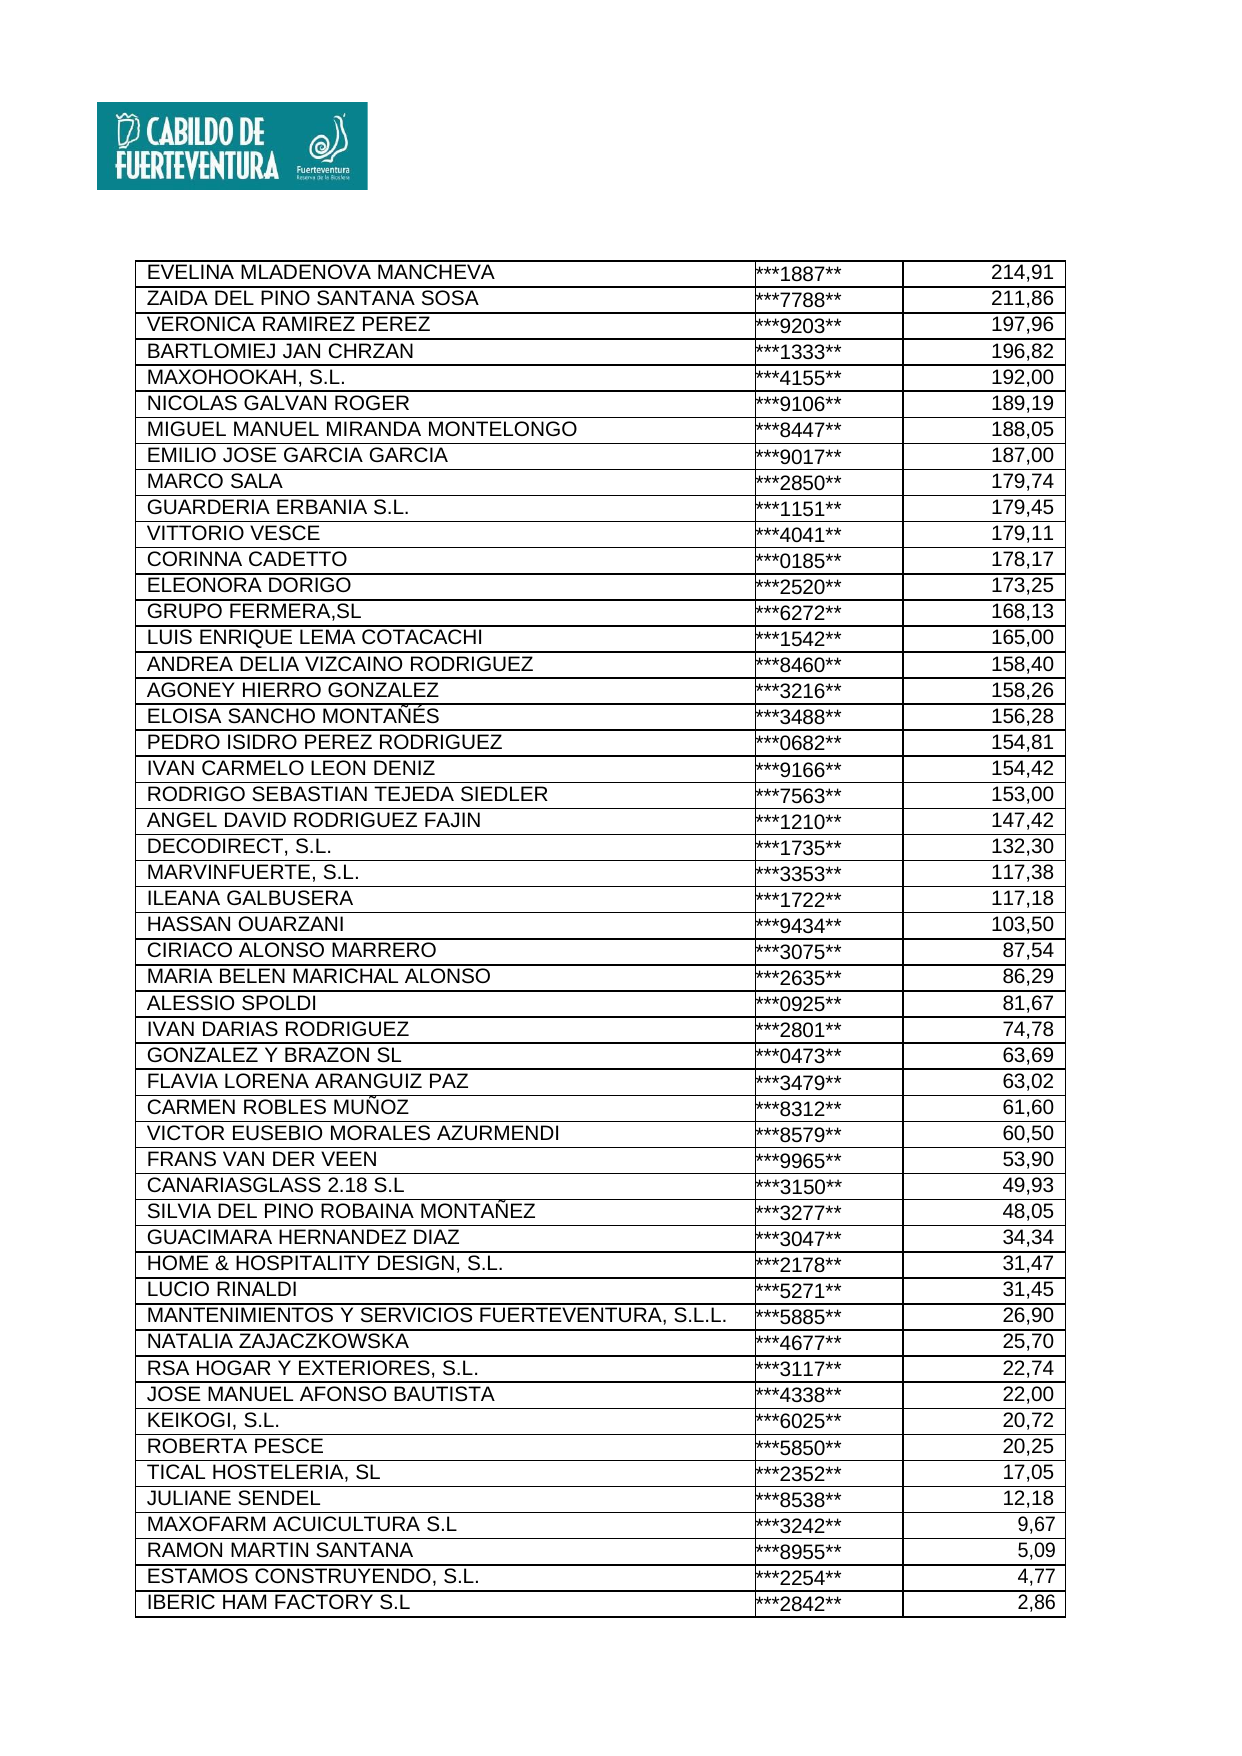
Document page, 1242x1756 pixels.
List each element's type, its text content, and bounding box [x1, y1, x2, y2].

table_cell 165,00 [904, 627, 1065, 651]
table_header 214,91 [904, 262, 1065, 286]
table_cell IVAN DARIAS RODRIGUEZ [136, 1018, 755, 1042]
table_cell 17,05 [904, 1461, 1065, 1486]
table_cell ***5271** [756, 1279, 902, 1303]
table_cell ***3488** [756, 705, 902, 729]
table_cell VICTOR EUSEBIO MORALES AZURMENDI [136, 1122, 755, 1147]
table_cell ALESSIO SPOLDI [136, 992, 755, 1016]
table_cell 158,40 [904, 653, 1065, 677]
table_cell 117,38 [904, 861, 1065, 886]
table_cell ***1333** [756, 340, 902, 364]
table_cell 178,17 [904, 548, 1065, 573]
table_cell ***3353** [756, 861, 902, 886]
table_header ***1887** [756, 262, 902, 286]
table_cell FRANS VAN DER VEEN [136, 1148, 755, 1173]
table_cell 20,72 [904, 1409, 1065, 1433]
table_cell ***2254** [756, 1566, 902, 1590]
table_cell ***9166** [756, 757, 902, 782]
table_cell IBERIC HAM FACTORY S.L [136, 1592, 755, 1616]
table_cell ***4041** [756, 522, 902, 547]
table_cell ***5885** [756, 1305, 902, 1329]
table_cell 211,86 [904, 288, 1065, 312]
table_cell CANARIASGLASS 2.18 S.L [136, 1174, 755, 1199]
table_cell 158,26 [904, 679, 1065, 703]
table_cell 63,02 [904, 1070, 1065, 1094]
table_cell ***9106** [756, 392, 902, 416]
table_cell 81,67 [904, 992, 1065, 1016]
table_cell 103,50 [904, 913, 1065, 938]
table_cell ***3075** [756, 940, 902, 964]
table_header EVELINA MLADENOVA MANCHEVA [136, 262, 755, 286]
table_cell ***4677** [756, 1331, 902, 1355]
table_cell VITTORIO VESCE [136, 522, 755, 547]
table_cell 22,74 [904, 1357, 1065, 1381]
table_cell ***0925** [756, 992, 902, 1016]
table_cell MANTENIMIENTOS Y SERVICIOS FUERTEVENTURA, S.L.L. [136, 1305, 755, 1329]
table_cell ***3479** [756, 1070, 902, 1094]
table_cell GUACIMARA HERNANDEZ DIAZ [136, 1226, 755, 1251]
table_cell 22,00 [904, 1383, 1065, 1407]
table_cell RSA HOGAR Y EXTERIORES, S.L. [136, 1357, 755, 1381]
table_cell ***1210** [756, 809, 902, 834]
table_cell 187,00 [904, 444, 1065, 469]
table_cell JOSE MANUEL AFONSO BAUTISTA [136, 1383, 755, 1407]
table_cell 173,25 [904, 575, 1065, 599]
table_cell CIRIACO ALONSO MARRERO [136, 940, 755, 964]
table_cell 26,90 [904, 1305, 1065, 1329]
table_cell ELEONORA DORIGO [136, 575, 755, 599]
table_cell ***2352** [756, 1461, 902, 1486]
table_cell 154,81 [904, 731, 1065, 755]
table_cell ***7563** [756, 783, 902, 808]
table_cell 197,96 [904, 314, 1065, 338]
table_cell 12,18 [904, 1487, 1065, 1512]
table_cell ***8579** [756, 1122, 902, 1147]
table_cell 179,45 [904, 496, 1065, 521]
table_cell VERONICA RAMIREZ PEREZ [136, 314, 755, 338]
table_cell 48,05 [904, 1200, 1065, 1225]
table_cell ***9017** [756, 444, 902, 469]
table_cell 147,42 [904, 809, 1065, 834]
table_cell 196,82 [904, 340, 1065, 364]
table_cell ***8312** [756, 1096, 902, 1121]
table_cell 74,78 [904, 1018, 1065, 1042]
table_cell PEDRO ISIDRO PEREZ RODRIGUEZ [136, 731, 755, 755]
table_cell GONZALEZ Y BRAZON SL [136, 1044, 755, 1068]
table_cell 61,60 [904, 1096, 1065, 1121]
table_cell 34,34 [904, 1226, 1065, 1251]
table_cell 20,25 [904, 1435, 1065, 1459]
table_cell MARVINFUERTE, S.L. [136, 861, 755, 886]
table_cell ROBERTA PESCE [136, 1435, 755, 1459]
table_cell 192,00 [904, 366, 1065, 390]
table_cell CARMEN ROBLES MUÑOZ [136, 1096, 755, 1121]
table_cell 2,86 [904, 1592, 1065, 1616]
table_cell 179,11 [904, 522, 1065, 547]
table_cell ***3150** [756, 1174, 902, 1199]
table_cell KEIKOGI, S.L. [136, 1409, 755, 1433]
table_cell SILVIA DEL PINO ROBAINA MONTAÑEZ [136, 1200, 755, 1225]
table_cell 87,54 [904, 940, 1065, 964]
table_cell ***3117** [756, 1357, 902, 1381]
table_cell HOME & HOSPITALITY DESIGN, S.L. [136, 1253, 755, 1277]
table_cell 117,18 [904, 887, 1065, 912]
table_cell DECODIRECT, S.L. [136, 835, 755, 860]
table_cell MARIA BELEN MARICHAL ALONSO [136, 966, 755, 990]
table_cell LUIS ENRIQUE LEMA COTACACHI [136, 627, 755, 651]
table_cell ***1735** [756, 835, 902, 860]
table_cell ANDREA DELIA VIZCAINO RODRIGUEZ [136, 653, 755, 677]
table_cell ***1151** [756, 496, 902, 521]
table_cell 156,28 [904, 705, 1065, 729]
table_cell NICOLAS GALVAN ROGER [136, 392, 755, 416]
table_cell ***8460** [756, 653, 902, 677]
table_cell NATALIA ZAJACZKOWSKA [136, 1331, 755, 1355]
table_cell 49,93 [904, 1174, 1065, 1199]
table_cell 9,67 [904, 1513, 1065, 1538]
table_cell GUARDERIA ERBANIA S.L. [136, 496, 755, 521]
table_cell ***9434** [756, 913, 902, 938]
table_cell TICAL HOSTELERIA, SL [136, 1461, 755, 1486]
table_cell 31,47 [904, 1253, 1065, 1277]
table_cell ***4338** [756, 1383, 902, 1407]
table_cell 188,05 [904, 418, 1065, 442]
table_cell ZAIDA DEL PINO SANTANA SOSA [136, 288, 755, 312]
table_cell 132,30 [904, 835, 1065, 860]
table_cell MAXOHOOKAH, S.L. [136, 366, 755, 390]
table_cell HASSAN OUARZANI [136, 913, 755, 938]
table_cell 60,50 [904, 1122, 1065, 1147]
table_cell 179,74 [904, 470, 1065, 495]
table_cell ESTAMOS CONSTRUYENDO, S.L. [136, 1566, 755, 1590]
table_cell ***1542** [756, 627, 902, 651]
table_cell ***2178** [756, 1253, 902, 1277]
table_cell ELOISA SANCHO MONTAÑÉS [136, 705, 755, 729]
table_cell ***2520** [756, 575, 902, 599]
table_cell ***9203** [756, 314, 902, 338]
table_cell ***8538** [756, 1487, 902, 1512]
table_cell ***0185** [756, 548, 902, 573]
table_cell 5,09 [904, 1539, 1065, 1564]
table_cell ***3242** [756, 1513, 902, 1538]
table_cell IVAN CARMELO LEON DENIZ [136, 757, 755, 782]
table_cell 53,90 [904, 1148, 1065, 1173]
table_cell ***4155** [756, 366, 902, 390]
table_cell 154,42 [904, 757, 1065, 782]
table_cell 168,13 [904, 601, 1065, 625]
table_cell ILEANA GALBUSERA [136, 887, 755, 912]
table_cell ***2842** [756, 1592, 902, 1616]
table_cell ***3216** [756, 679, 902, 703]
table_cell FLAVIA LORENA ARANGUIZ PAZ [136, 1070, 755, 1094]
table_cell ***2635** [756, 966, 902, 990]
table_cell ANGEL DAVID RODRIGUEZ FAJIN [136, 809, 755, 834]
table_cell 63,69 [904, 1044, 1065, 1068]
table_cell BARTLOMIEJ JAN CHRZAN [136, 340, 755, 364]
table_cell RODRIGO SEBASTIAN TEJEDA SIEDLER [136, 783, 755, 808]
table_cell ***1722** [756, 887, 902, 912]
table_cell 25,70 [904, 1331, 1065, 1355]
table_cell EMILIO JOSE GARCIA GARCIA [136, 444, 755, 469]
table_cell ***5850** [756, 1435, 902, 1459]
table_cell GRUPO FERMERA,SL [136, 601, 755, 625]
table_cell 4,77 [904, 1566, 1065, 1590]
table_cell MAXOFARM ACUICULTURA S.L [136, 1513, 755, 1538]
table_cell MARCO SALA [136, 470, 755, 495]
table_cell 86,29 [904, 966, 1065, 990]
table_cell ***0473** [756, 1044, 902, 1068]
table_cell ***6025** [756, 1409, 902, 1433]
table_cell MIGUEL MANUEL MIRANDA MONTELONGO [136, 418, 755, 442]
table_cell ***8447** [756, 418, 902, 442]
table_cell ***3047** [756, 1226, 902, 1251]
table_cell ***9965** [756, 1148, 902, 1173]
table_cell ***7788** [756, 288, 902, 312]
table_cell ***0682** [756, 731, 902, 755]
table_cell CORINNA CADETTO [136, 548, 755, 573]
table_cell JULIANE SENDEL [136, 1487, 755, 1512]
table_cell AGONEY HIERRO GONZALEZ [136, 679, 755, 703]
table_cell LUCIO RINALDI [136, 1279, 755, 1303]
table_cell ***8955** [756, 1539, 902, 1564]
table_cell 31,45 [904, 1279, 1065, 1303]
table_cell RAMON MARTIN SANTANA [136, 1539, 755, 1564]
table_cell 189,19 [904, 392, 1065, 416]
table_cell ***6272** [756, 601, 902, 625]
table_cell ***2801** [756, 1018, 902, 1042]
table_cell 153,00 [904, 783, 1065, 808]
table_cell ***2850** [756, 470, 902, 495]
table_cell ***3277** [756, 1200, 902, 1225]
